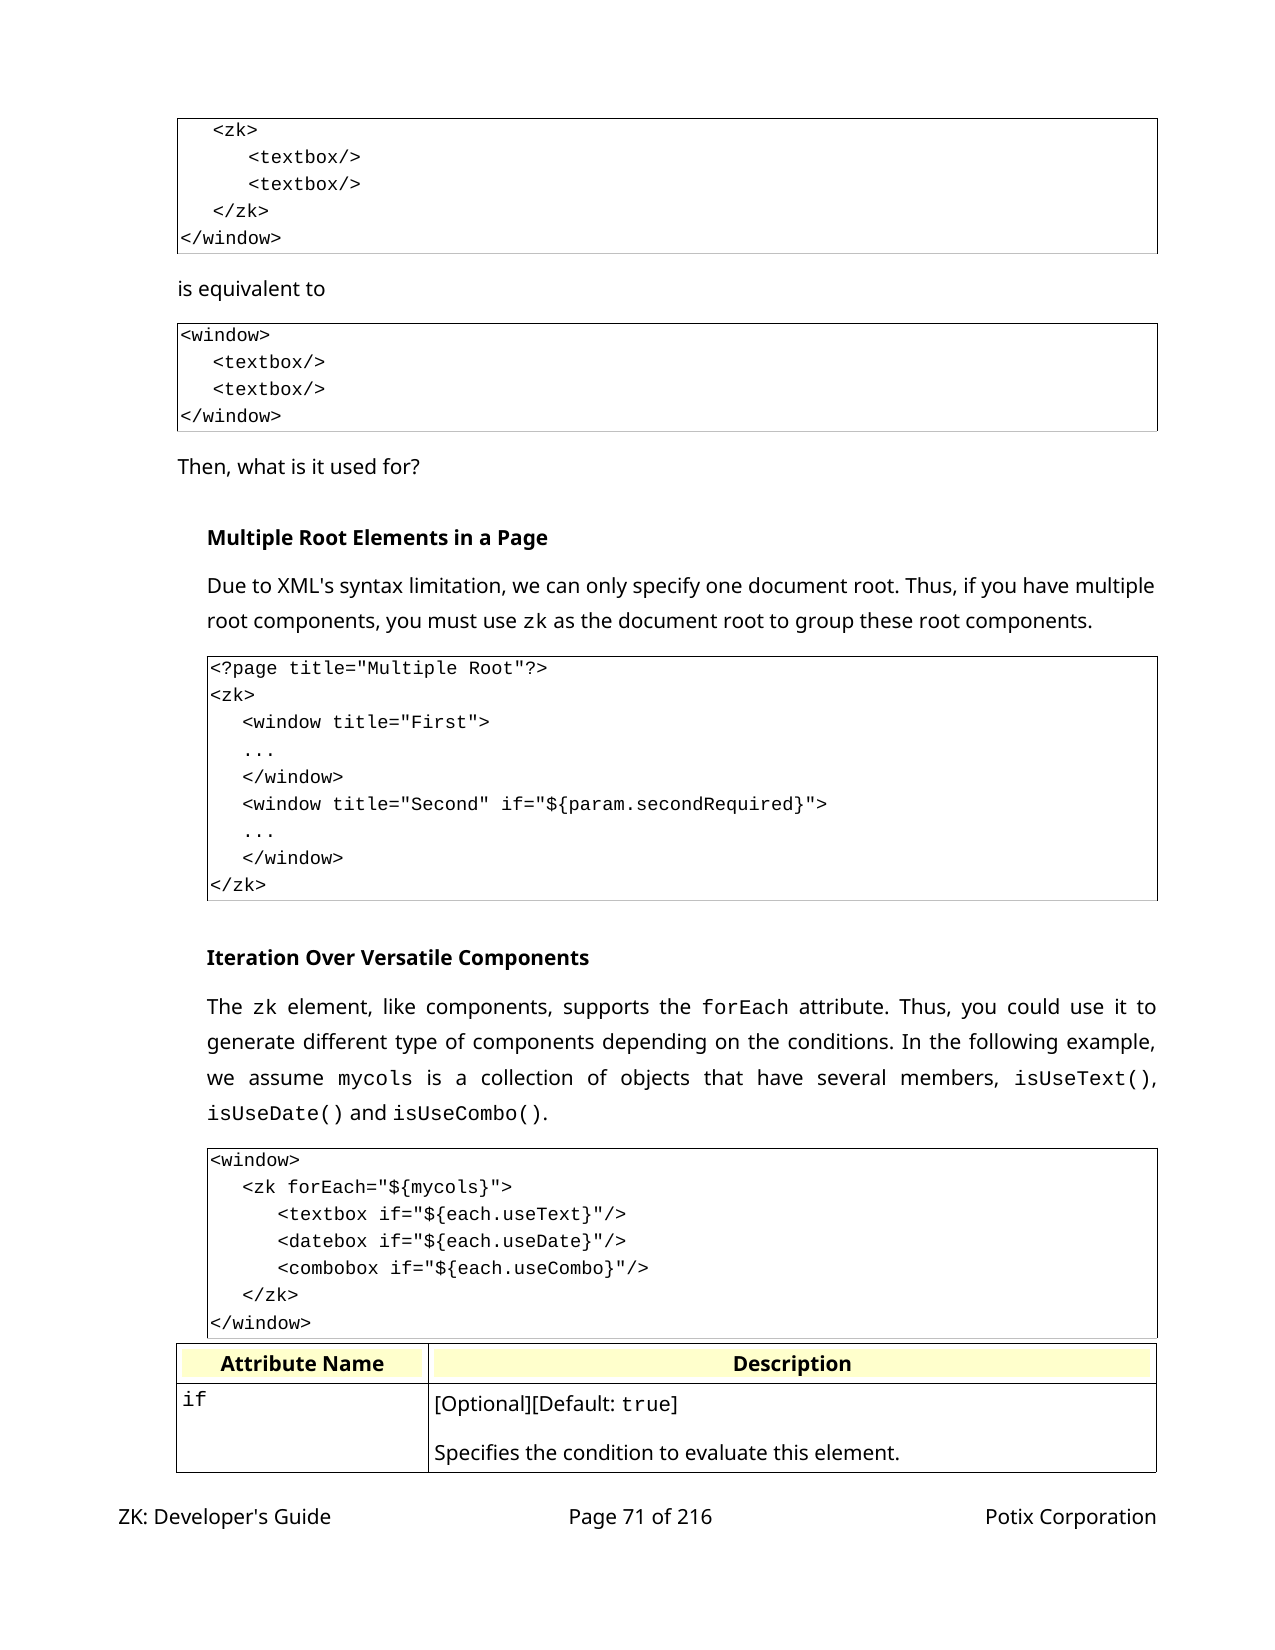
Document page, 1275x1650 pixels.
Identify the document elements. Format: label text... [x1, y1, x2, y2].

subtitle Multiple Root Elements in a Page [207, 523, 1157, 551]
text <window title="Second" if="${param.secondRequired}"> [208, 792, 1157, 816]
text </window> [208, 846, 1157, 870]
text <textbox/> <textbox/> [178, 145, 1157, 196]
text ... [208, 737, 1157, 762]
text <datebox if="${each.useDate}"/> [208, 1229, 1157, 1253]
text Then, what is it used for? [177, 452, 1157, 480]
subtitle Iteration Over Versatile Components [207, 943, 1157, 971]
text <?page title="Multiple Root"?> [208, 657, 1157, 680]
text </zk> [208, 1283, 1157, 1308]
text Due to XML's syntax limitation, we can only specify one document root. Thus, if you have multiple root components, you must use zk as the document root to group these root components. [207, 571, 1157, 635]
text <window> [178, 324, 1157, 347]
text </window> [178, 404, 1157, 431]
table_cell [Optional][Default: true] Specifies the condition to evaluate this element. [429, 1384, 1156, 1472]
text <window> [208, 1149, 1157, 1172]
text <textbox/> <textbox/> [178, 350, 1157, 401]
text ... [208, 819, 1157, 843]
text </window> [178, 226, 1157, 253]
table_header Description [429, 1344, 1156, 1383]
text <zk forEach="${mycols}"> [208, 1174, 1157, 1199]
table_cell if [177, 1384, 428, 1472]
text </window> [208, 764, 1157, 789]
text <combobox if="${each.useCombo}"/> [208, 1256, 1157, 1280]
text </zk> [208, 873, 1157, 900]
text <textbox if="${each.useText}"/> [208, 1202, 1157, 1226]
text The zk element, like components, supports the forEach attribute. Thus, you could use it to generate different type of components depending on the conditions. In the following example, we assume mycols is a collection of objects that have several members, isUseText(), isUseDate() and isUseCombo(). [207, 992, 1157, 1127]
table_header Attribute Name [177, 1344, 428, 1383]
text </zk> [178, 199, 1157, 223]
text </window> [208, 1311, 1157, 1338]
text <window title="First"> [208, 710, 1157, 734]
text <zk> [208, 683, 1157, 707]
text is equivalent to [177, 274, 1157, 302]
text <zk> [178, 119, 1157, 142]
